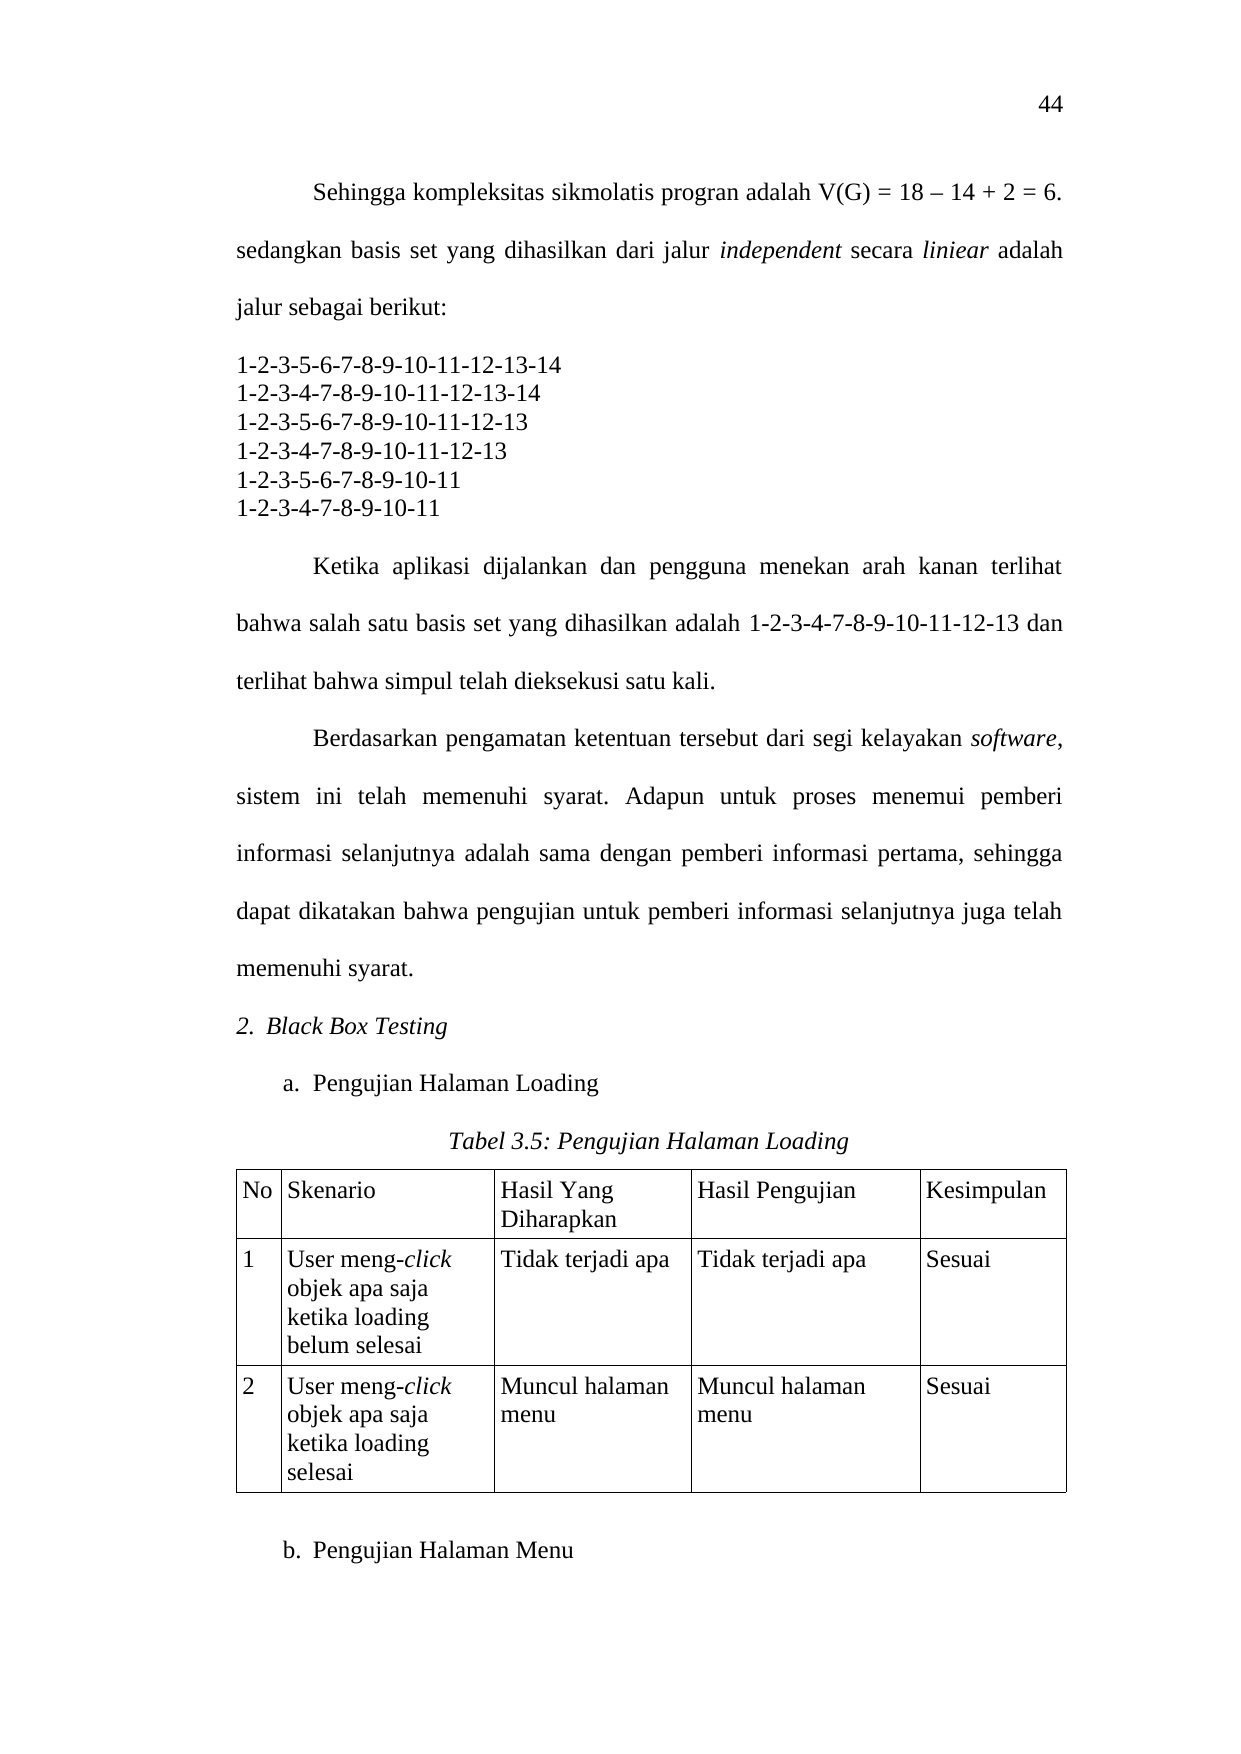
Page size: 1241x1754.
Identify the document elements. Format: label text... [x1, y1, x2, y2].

table_header No [237, 1170, 281, 1238]
text Tabel 3.5: Pengujian Halaman Loading [236, 1126, 1063, 1155]
text 1-2-3-5-6-7-8-9-10-11-12-13 [236, 407, 1063, 436]
table_header Skenario [282, 1170, 494, 1238]
text 1-2-3-4-7-8-9-10-11-12-13-14 [236, 378, 1063, 407]
table_cell User meng-click objek apa saja ketika loading belum selesai [282, 1239, 494, 1365]
list Black Box Testing [236, 1011, 1063, 1040]
text Ketika aplikasi dijalankan dan pengguna menekan arah kanan terlihat bahwa salah satu basis set yang dihasilkan adalah 1-2-3-4-7-8-9-10-11-12-13 dan terlihat bahwa simpul telah dieksekusi satu kali. [236, 551, 1063, 695]
table_cell Tidak terjadi apa [495, 1239, 691, 1365]
text 1-2-3-4-7-8-9-10-11 [236, 493, 1063, 522]
table_cell Sesuai [921, 1239, 1066, 1365]
table_cell Sesuai [921, 1366, 1066, 1492]
list Pengujian Halaman Menu [283, 1535, 1063, 1564]
table_cell Muncul halaman menu [495, 1366, 691, 1492]
list Pengujian Halaman Loading [283, 1068, 1063, 1097]
table_header Hasil Pengujian [692, 1170, 920, 1238]
table_header Kesimpulan [921, 1170, 1066, 1238]
text Berdasarkan pengamatan ketentuan tersebut dari segi kelayakan software, sistem ini telah memenuhi syarat. Adapun untuk proses menemui pemberi informasi selanjutnya adalah sama dengan pemberi informasi pertama, sehingga dapat dikatakan bahwa pengujian untuk pemberi informasi selanjutnya juga telah memenuhi syarat. [236, 723, 1063, 982]
text Sehingga kompleksitas sikmolatis progran adalah V(G) = 18 – 14 + 2 = 6. sedangkan basis set yang dihasilkan dari jalur independent secara liniear adalah jalur sebagai berikut: [236, 177, 1063, 321]
text 1-2-3-5-6-7-8-9-10-11-12-13-14 [236, 350, 1063, 378]
table_cell 2 [237, 1366, 281, 1492]
table_cell Muncul halaman menu [692, 1366, 920, 1492]
table_header Hasil Yang Diharapkan [495, 1170, 691, 1238]
text 1-2-3-5-6-7-8-9-10-11 [236, 465, 1063, 493]
table_cell 1 [237, 1239, 281, 1365]
table_cell User meng-click objek apa saja ketika loading selesai [282, 1366, 494, 1492]
text 1-2-3-4-7-8-9-10-11-12-13 [236, 436, 1063, 465]
table_cell Tidak terjadi apa [692, 1239, 920, 1365]
